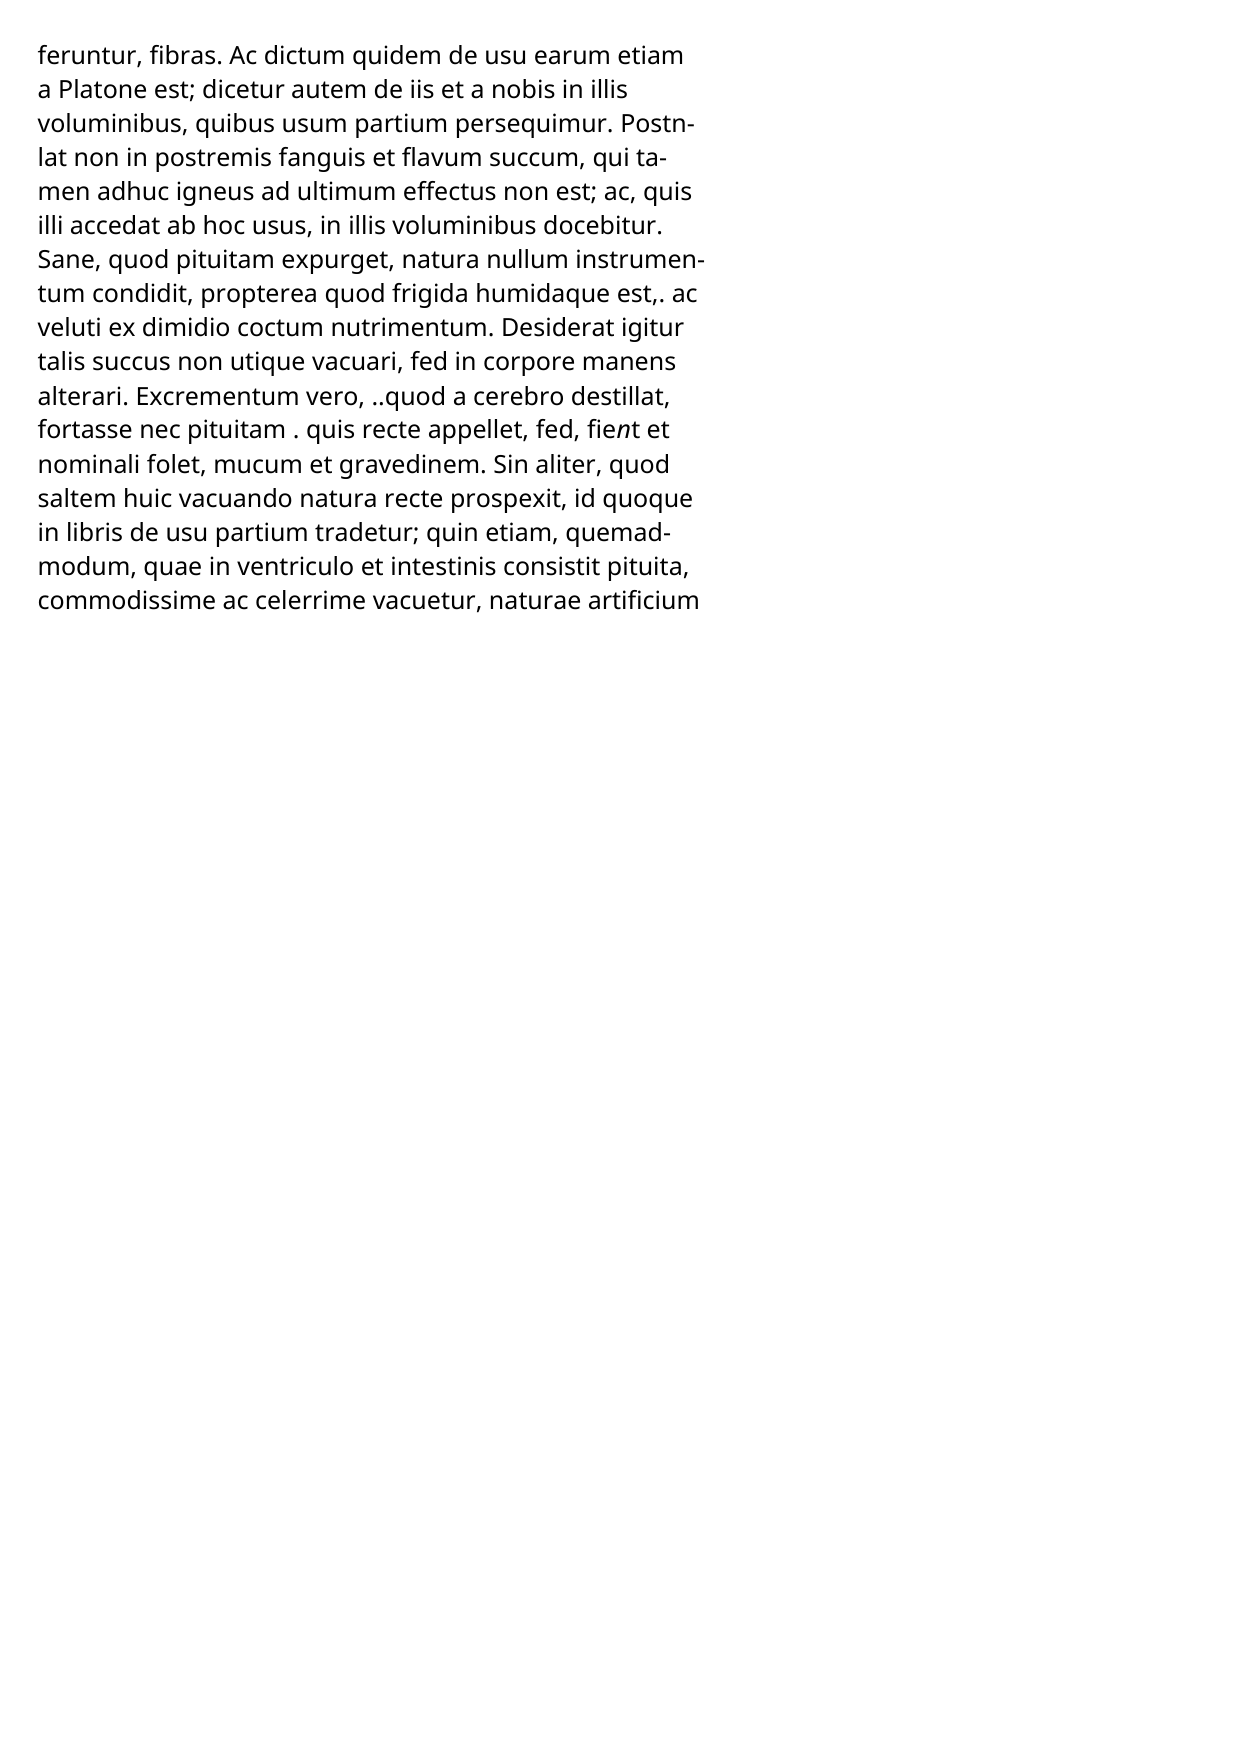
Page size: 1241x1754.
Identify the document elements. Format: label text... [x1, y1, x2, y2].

text feruntur, fibras. Ac dictum quidem de usu earum etiam a Platone est; dicetur autem de iis et a nobis in illis voluminibus, quibus usum partium persequimur. Postn- lat non in postremis fanguis et flavum succum, qui ta- men adhuc igneus ad ultimum effectus non est; ac, quis illi accedat ab hoc usus, in illis voluminibus docebitur. Sane, quod pituitam expurget, natura nullum instrumen- tum condidit, propterea quod frigida humidaque est,. ac veluti ex dimidio coctum nutrimentum. Desiderat igitur talis succus non utique vacuari, fed in corpore manens alterari. Excrementum vero, ..quod a cerebro destillat, fortasse nec pituitam . quis recte appellet, fed, fient et nominali folet, mucum et gravedinem. Sin aliter, quod saltem huic vacuando natura recte prospexit, id quoque in libris de usu partium tradetur; quin etiam, quemad- modum, quae in ventriculo et intestinis consistit pituita, commodissime ac celerrime vacuetur, naturae artificium [37, 37, 1203, 617]
